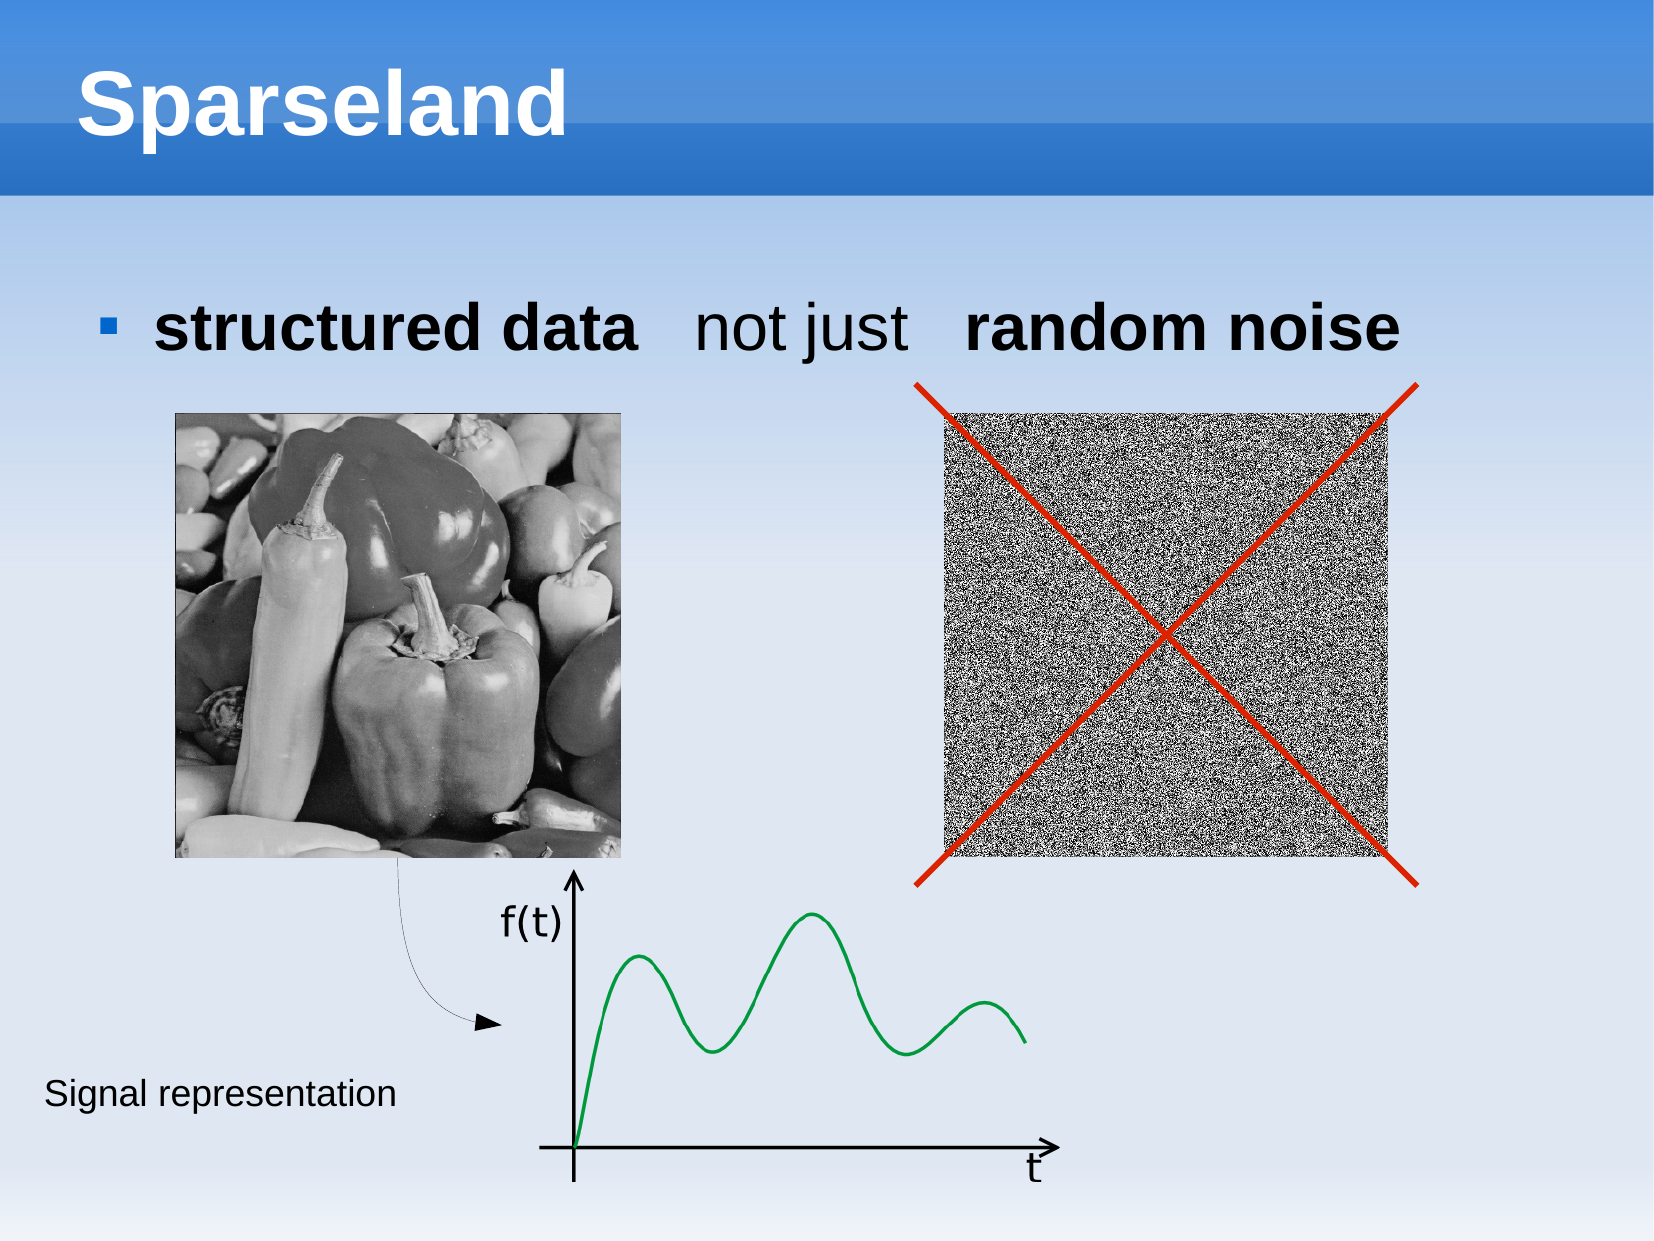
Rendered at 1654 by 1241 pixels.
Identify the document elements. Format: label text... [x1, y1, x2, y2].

list structured data not just random noise [82, 290, 1571, 1094]
text_box Signal representation [29, 1065, 414, 1123]
title Sparseland [76, 0, 1565, 208]
picture [0, 0, 1654, 1241]
